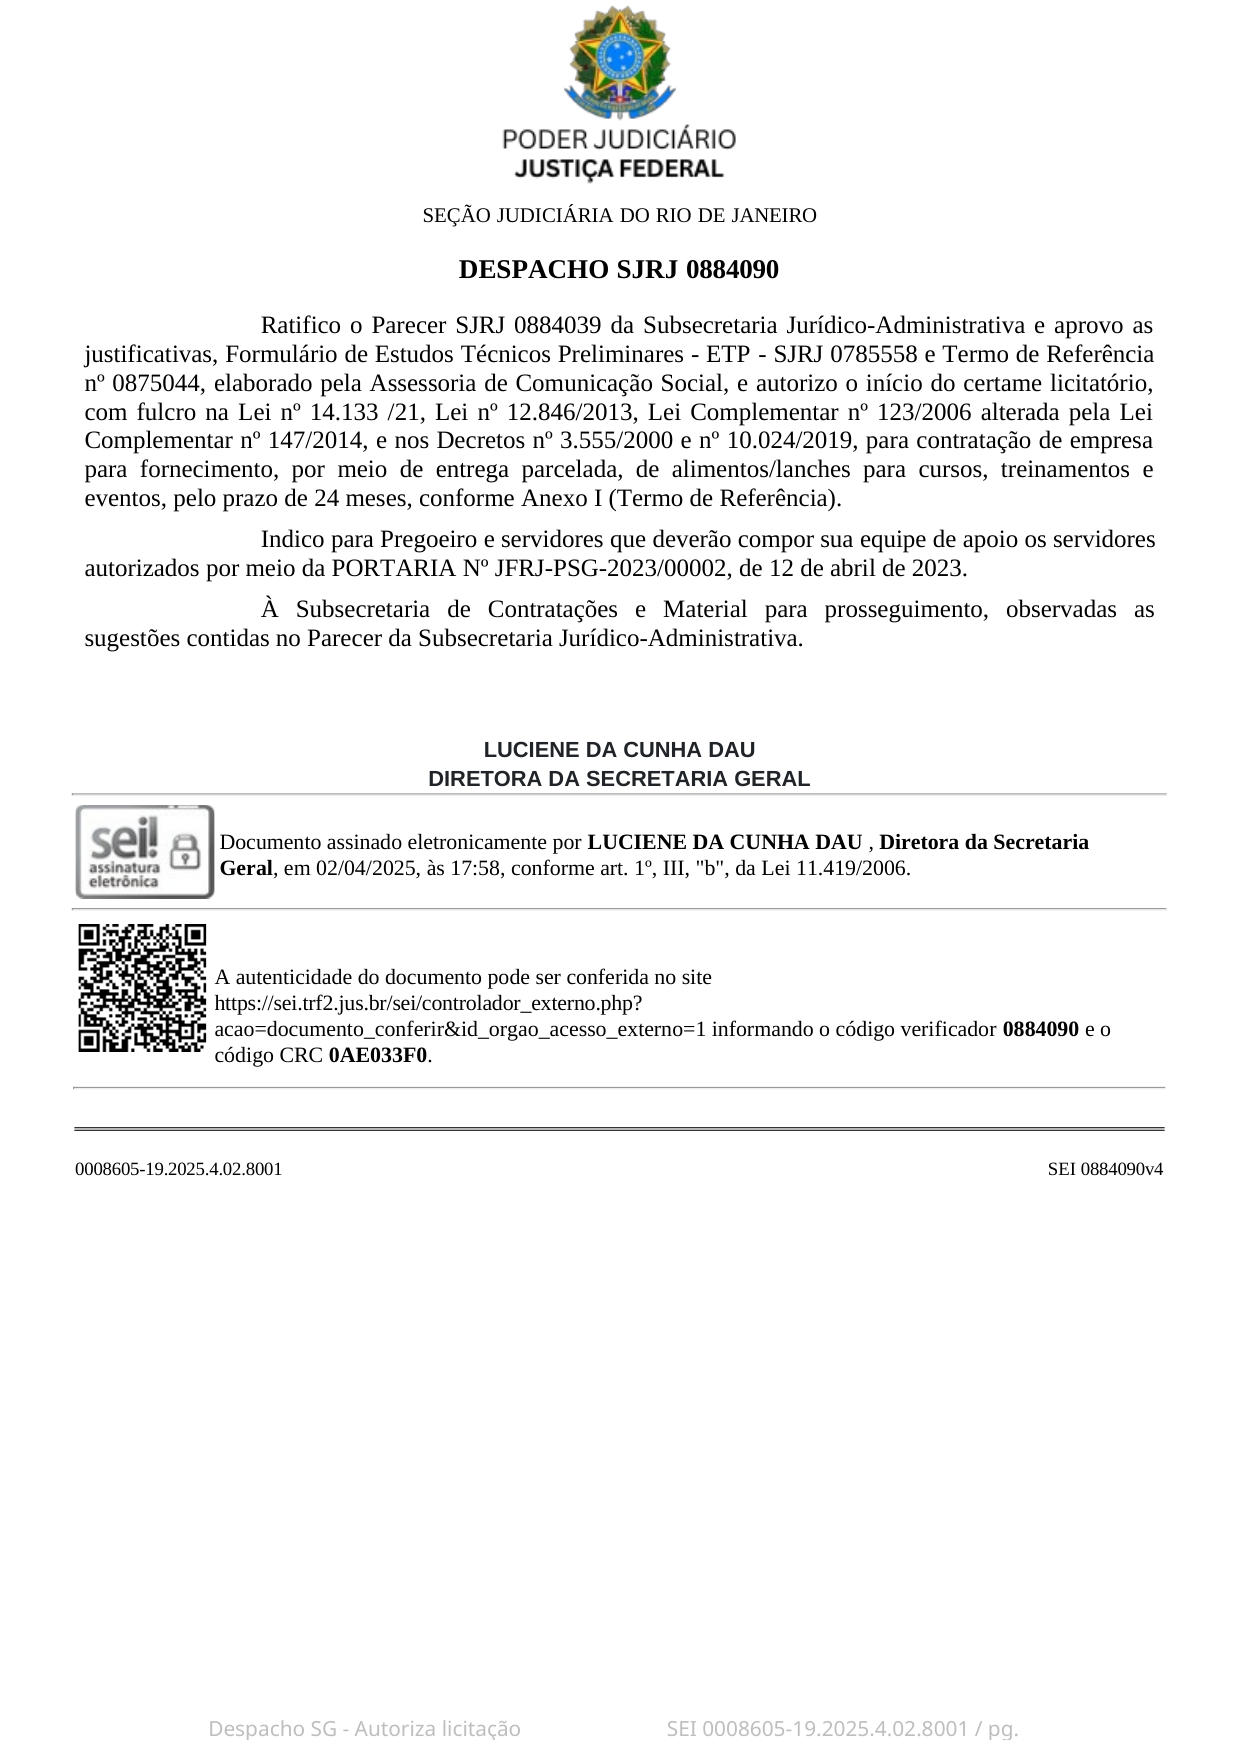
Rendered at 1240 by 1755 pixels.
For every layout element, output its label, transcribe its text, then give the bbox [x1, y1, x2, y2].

text Indico para Pregoeiro e servidores que deverão compor sua equipe de apoio os servidores autorizados por meio da PORTARIA Nº JFRJ-PSG-2023/00002, de 12 de abril de 2023. [84, 524, 1156, 582]
text SEÇÃO JUDICIÁRIA DO RIO DE JANEIRO [399, 203, 840, 227]
text Documento assinado eletronicamente por LUCIENE DA CUNHA DAU , Diretora da Secretaria Geral, em 02/04/2025, às 17:58, conforme art. 1º, III, "b", da Lei 11.419/2006. [219, 829, 1142, 881]
text LUCIENE DA CUNHA DAU DIRETORA DA SECRETARIA GERAL [422, 737, 816, 791]
subtitle DESPACHO SJRJ 0884090 [399, 253, 839, 285]
text Ratifico o Parecer SJRJ 0884039 da Subsecretaria Jurídico-Administrativa e aprovo as justificativas, Formulário de Estudos Técnicos Preliminares - ETP - SJRJ 0785558 e Termo de Referência nº 0875044, elaborado pela Assessoria de Comunicação Social, e autorizo o início do certame licitatório, com fulcro na Lei nº 14.133 /21, Lei nº 12.846/2013, Lei Complementar nº 123/2006 alterada pela Lei Complementar nº 147/2014, e nos Decretos nº 3.555/2000 e nº 10.024/2019, para contratação de empresa para fornecimento, por meio de entrega parcelada, de alimentos/lanches para cursos, treinamentos e eventos, pelo prazo de 24 meses, conforme Anexo I (Termo de Referência). [84, 311, 1155, 512]
text À Subsecretaria de Contratações e Material para prosseguimento, observadas as sugestões contidas no Parecer da Subsecretaria Jurídico-Administrativa. [84, 594, 1156, 652]
text 0008605-19.2025.4.02.8001 SEI 0884090v4 [58, 1158, 1181, 1179]
text A autenticidade do documento pode ser conferida no site https://sei.trf2.jus.br/sei/controlador_externo.php? acao=documento_conferir&id_orgao_acesso_externo=1 informando o código verificador 0884090 e o código CRC 0AE033F0. [214, 964, 1134, 1067]
